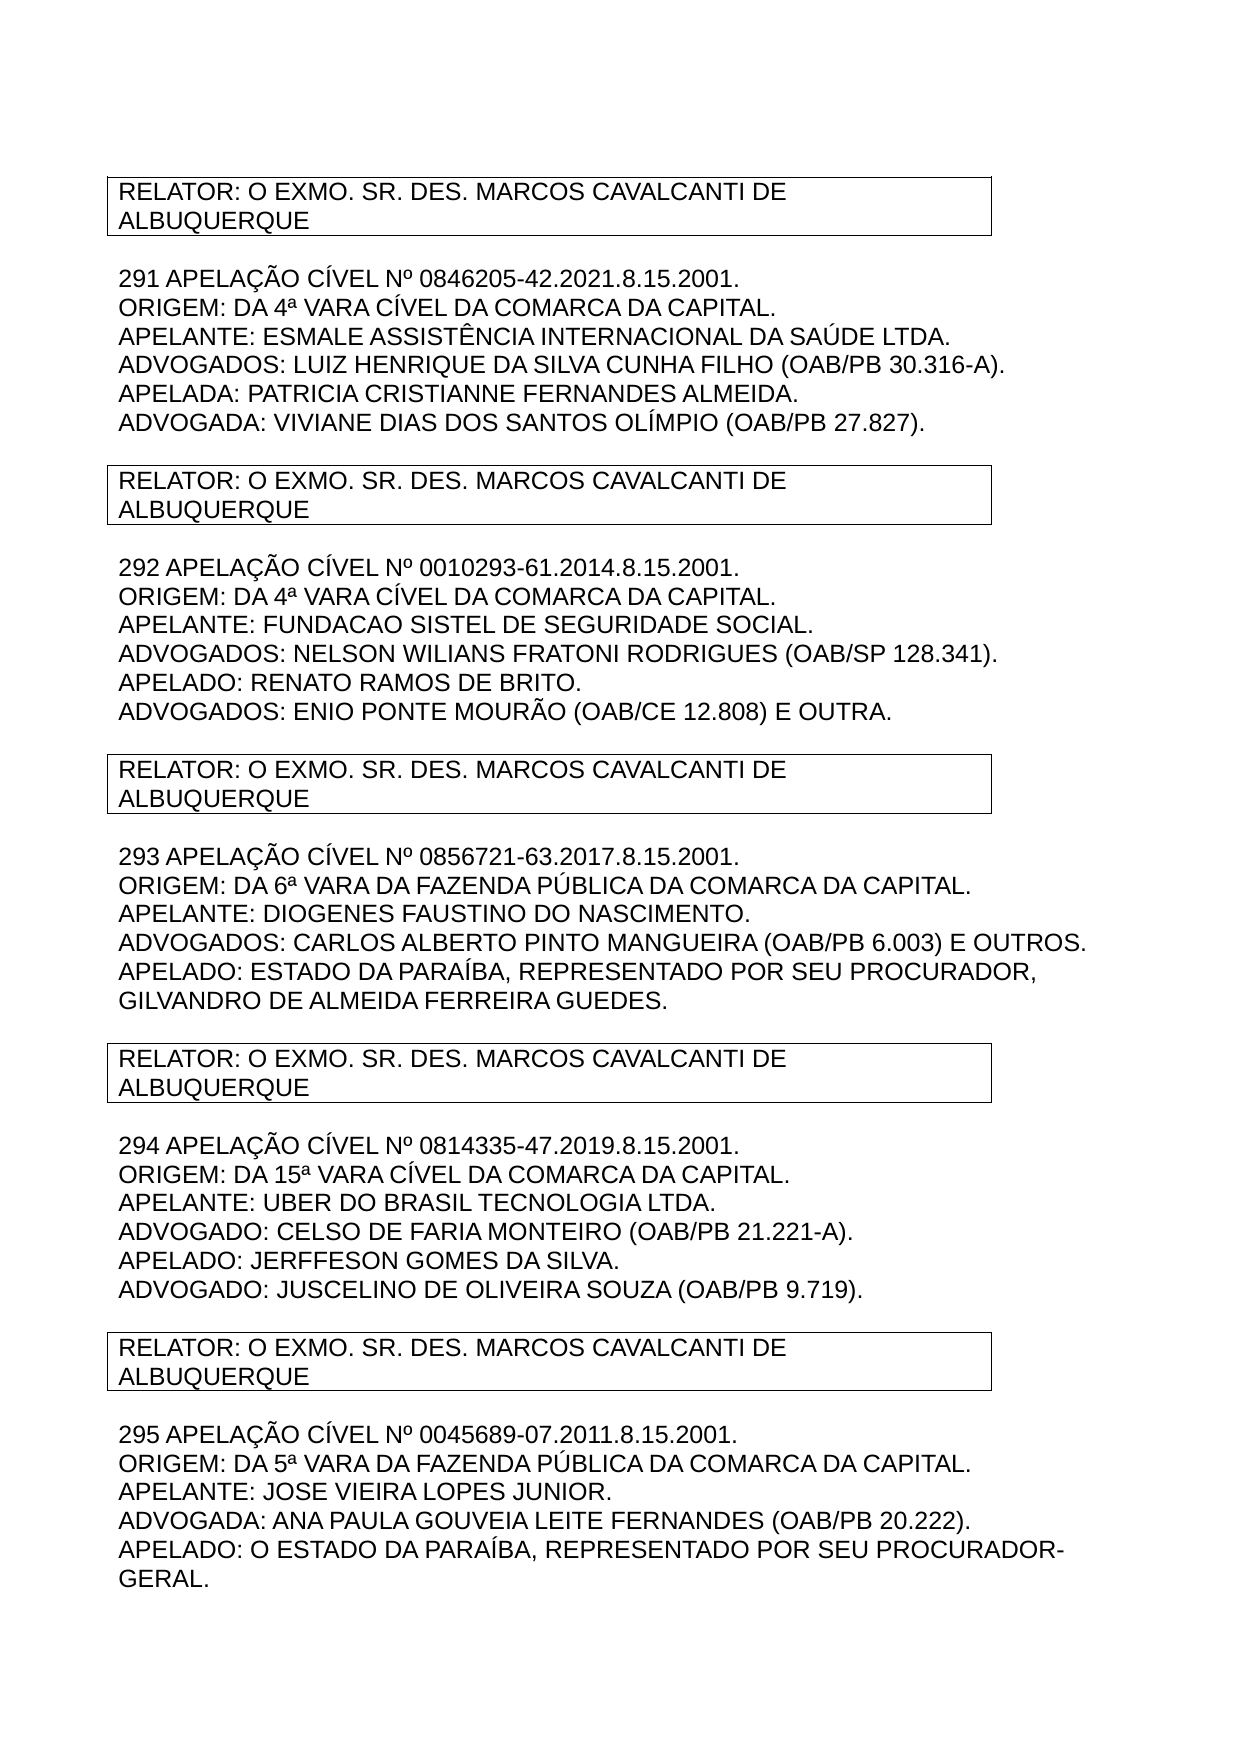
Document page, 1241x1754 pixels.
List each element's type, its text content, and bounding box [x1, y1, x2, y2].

text ORIGEM: DA 4ª VARA CÍVEL DA COMARCA DA CAPITAL. [118, 582, 1122, 611]
text ADVOGADO: CELSO DE FARIA MONTEIRO (OAB/PB 21.221-A). [118, 1217, 1122, 1246]
text ADVOGADA: VIVIANE DIAS DOS SANTOS OLÍMPIO (OAB/PB 27.827). [118, 408, 1122, 437]
text ADVOGADOS: NELSON WILIANS FRATONI RODRIGUES (OAB/SP 128.341). [118, 639, 1122, 668]
text APELADO: ESTADO DA PARAÍBA, REPRESENTADO POR SEU PROCURADOR, GILVANDRO DE ALMEIDA FERREIRA GUEDES. [118, 957, 1122, 1014]
text APELADA: PATRICIA CRISTIANNE FERNANDES ALMEIDA. [118, 379, 1122, 408]
text ORIGEM: DA 5ª VARA DA FAZENDA PÚBLICA DA COMARCA DA CAPITAL. [118, 1449, 1122, 1477]
text ADVOGADA: ANA PAULA GOUVEIA LEITE FERNANDES (OAB/PB 20.222). [118, 1506, 1122, 1535]
text APELANTE: ESMALE ASSISTÊNCIA INTERNACIONAL DA SAÚDE LTDA. [118, 322, 1122, 350]
text ORIGEM: DA 4ª VARA CÍVEL DA COMARCA DA CAPITAL. [118, 293, 1122, 322]
table_header RELATOR: O EXMO. SR. DES. MARCOS CAVALCANTI DE ALBUQUERQUE [108, 466, 991, 523]
text ORIGEM: DA 6ª VARA DA FAZENDA PÚBLICA DA COMARCA DA CAPITAL. [118, 871, 1122, 899]
text 293 APELAÇÃO CÍVEL Nº 0856721-63.2017.8.15.2001. [118, 842, 1122, 871]
text APELANTE: JOSE VIEIRA LOPES JUNIOR. [118, 1477, 1122, 1506]
text APELADO: O ESTADO DA PARAÍBA, REPRESENTADO POR SEU PROCURADOR-GERAL. [118, 1535, 1122, 1592]
text ADVOGADOS: CARLOS ALBERTO PINTO MANGUEIRA (OAB/PB 6.003) E OUTROS. [118, 928, 1122, 957]
text APELADO: JERFFESON GOMES DA SILVA. [118, 1246, 1122, 1275]
table_header RELATOR: O EXMO. SR. DES. MARCOS CAVALCANTI DE ALBUQUERQUE [108, 1333, 991, 1390]
text APELANTE: DIOGENES FAUSTINO DO NASCIMENTO. [118, 899, 1122, 928]
text APELANTE: UBER DO BRASIL TECNOLOGIA LTDA. [118, 1188, 1122, 1217]
text ADVOGADOS: LUIZ HENRIQUE DA SILVA CUNHA FILHO (OAB/PB 30.316-A). [118, 350, 1122, 379]
text APELANTE: FUNDACAO SISTEL DE SEGURIDADE SOCIAL. [118, 611, 1122, 639]
table_header RELATOR: O EXMO. SR. DES. MARCOS CAVALCANTI DE ALBUQUERQUE [108, 1044, 991, 1101]
table_header RELATOR: O EXMO. SR. DES. MARCOS CAVALCANTI DE ALBUQUERQUE [108, 755, 991, 812]
table_header RELATOR: O EXMO. SR. DES. MARCOS CAVALCANTI DE ALBUQUERQUE [108, 178, 991, 234]
text ADVOGADOS: ENIO PONTE MOURÃO (OAB/CE 12.808) E OUTRA. [118, 697, 1122, 726]
text APELADO: RENATO RAMOS DE BRITO. [118, 668, 1122, 697]
text ORIGEM: DA 15ª VARA CÍVEL DA COMARCA DA CAPITAL. [118, 1160, 1122, 1188]
text ADVOGADO: JUSCELINO DE OLIVEIRA SOUZA (OAB/PB 9.719). [118, 1275, 1122, 1303]
text 294 APELAÇÃO CÍVEL Nº 0814335-47.2019.8.15.2001. [118, 1131, 1122, 1160]
text 292 APELAÇÃO CÍVEL Nº 0010293-61.2014.8.15.2001. [118, 553, 1122, 582]
text 291 APELAÇÃO CÍVEL Nº 0846205-42.2021.8.15.2001. [118, 264, 1122, 293]
text 295 APELAÇÃO CÍVEL Nº 0045689-07.2011.8.15.2001. [118, 1420, 1122, 1449]
